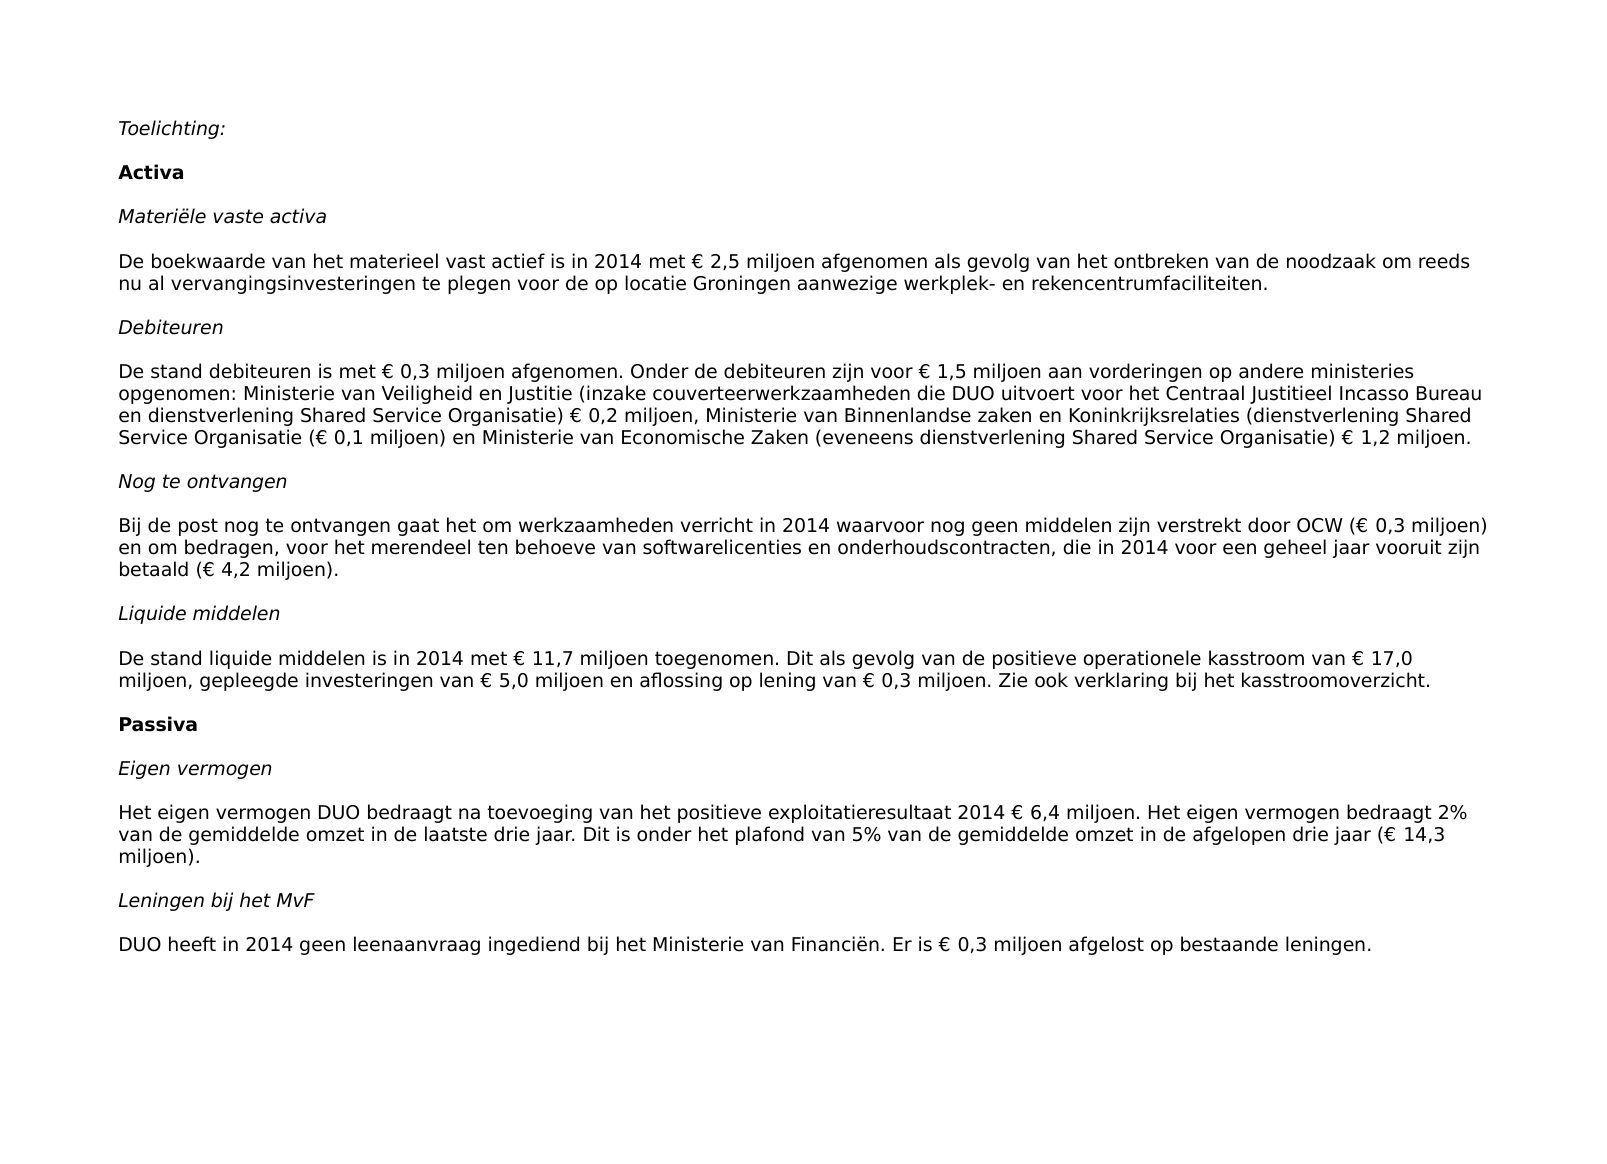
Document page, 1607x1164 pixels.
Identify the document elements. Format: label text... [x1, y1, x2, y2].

subtitle Leningen bij het MvF [118, 890, 1488, 912]
subtitle Materiële vaste activa [118, 206, 1488, 228]
text Het eigen vermogen DUO bedraagt na toevoeging van het positieve exploitatieresultaat 2014 € 6,4 miljoen. Het eigen vermogen bedraagt 2% van de gemiddelde omzet in de laatste drie jaar. Dit is onder het plafond van 5% van de gemiddelde omzet in de afgelopen drie jaar (€ 14,3 miljoen). [118, 802, 1488, 868]
text DUO heeft in 2014 geen leenaanvraag ingediend bij het Ministerie van Financiën. Er is € 0,3 miljoen afgelost op bestaande leningen. [118, 934, 1488, 956]
subtitle Nog te ontvangen [118, 471, 1488, 493]
text De stand debiteuren is met € 0,3 miljoen afgenomen. Onder de debiteuren zijn voor € 1,5 miljoen aan vorderingen op andere ministeries opgenomen: Ministerie van Veiligheid en Justitie (inzake couverteerwerkzaamheden die DUO uitvoert voor het Centraal Justitieel Incasso Bureau en dienstverlening Shared Service Organisatie) € 0,2 miljoen, Ministerie van Binnenlandse zaken en Koninkrijksrelaties (dienstverlening Shared Service Organisatie (€ 0,1 miljoen) en Ministerie van Economische Zaken (eveneens dienstverlening Shared Service Organisatie) € 1,2 miljoen. [118, 361, 1488, 449]
subtitle Eigen vermogen [118, 758, 1488, 780]
text Bij de post nog te ontvangen gaat het om werkzaamheden verricht in 2014 waarvoor nog geen middelen zijn verstrekt door OCW (€ 0,3 miljoen) en om bedragen, voor het merendeel ten behoeve van softwarelicenties en onderhoudscontracten, die in 2014 voor een geheel jaar vooruit zijn betaald (€ 4,2 miljoen). [118, 515, 1488, 581]
subtitle Debiteuren [118, 317, 1488, 339]
subtitle Activa [118, 162, 1488, 184]
subtitle Toelichting: [118, 118, 1488, 140]
text De boekwaarde van het materieel vast actief is in 2014 met € 2,5 miljoen afgenomen als gevolg van het ontbreken van de noodzaak om reeds nu al vervangingsinvesteringen te plegen voor de op locatie Groningen aanwezige werkplek- en rekencentrumfaciliteiten. [118, 251, 1488, 294]
subtitle Liquide middelen [118, 603, 1488, 625]
text De stand liquide middelen is in 2014 met € 11,7 miljoen toegenomen. Dit als gevolg van de positieve operationele kasstroom van € 17,0 miljoen, gepleegde investeringen van € 5,0 miljoen en aflossing op lening van € 0,3 miljoen. Zie ook verklaring bij het kasstroomoverzicht. [118, 647, 1488, 691]
subtitle Passiva [118, 714, 1488, 736]
